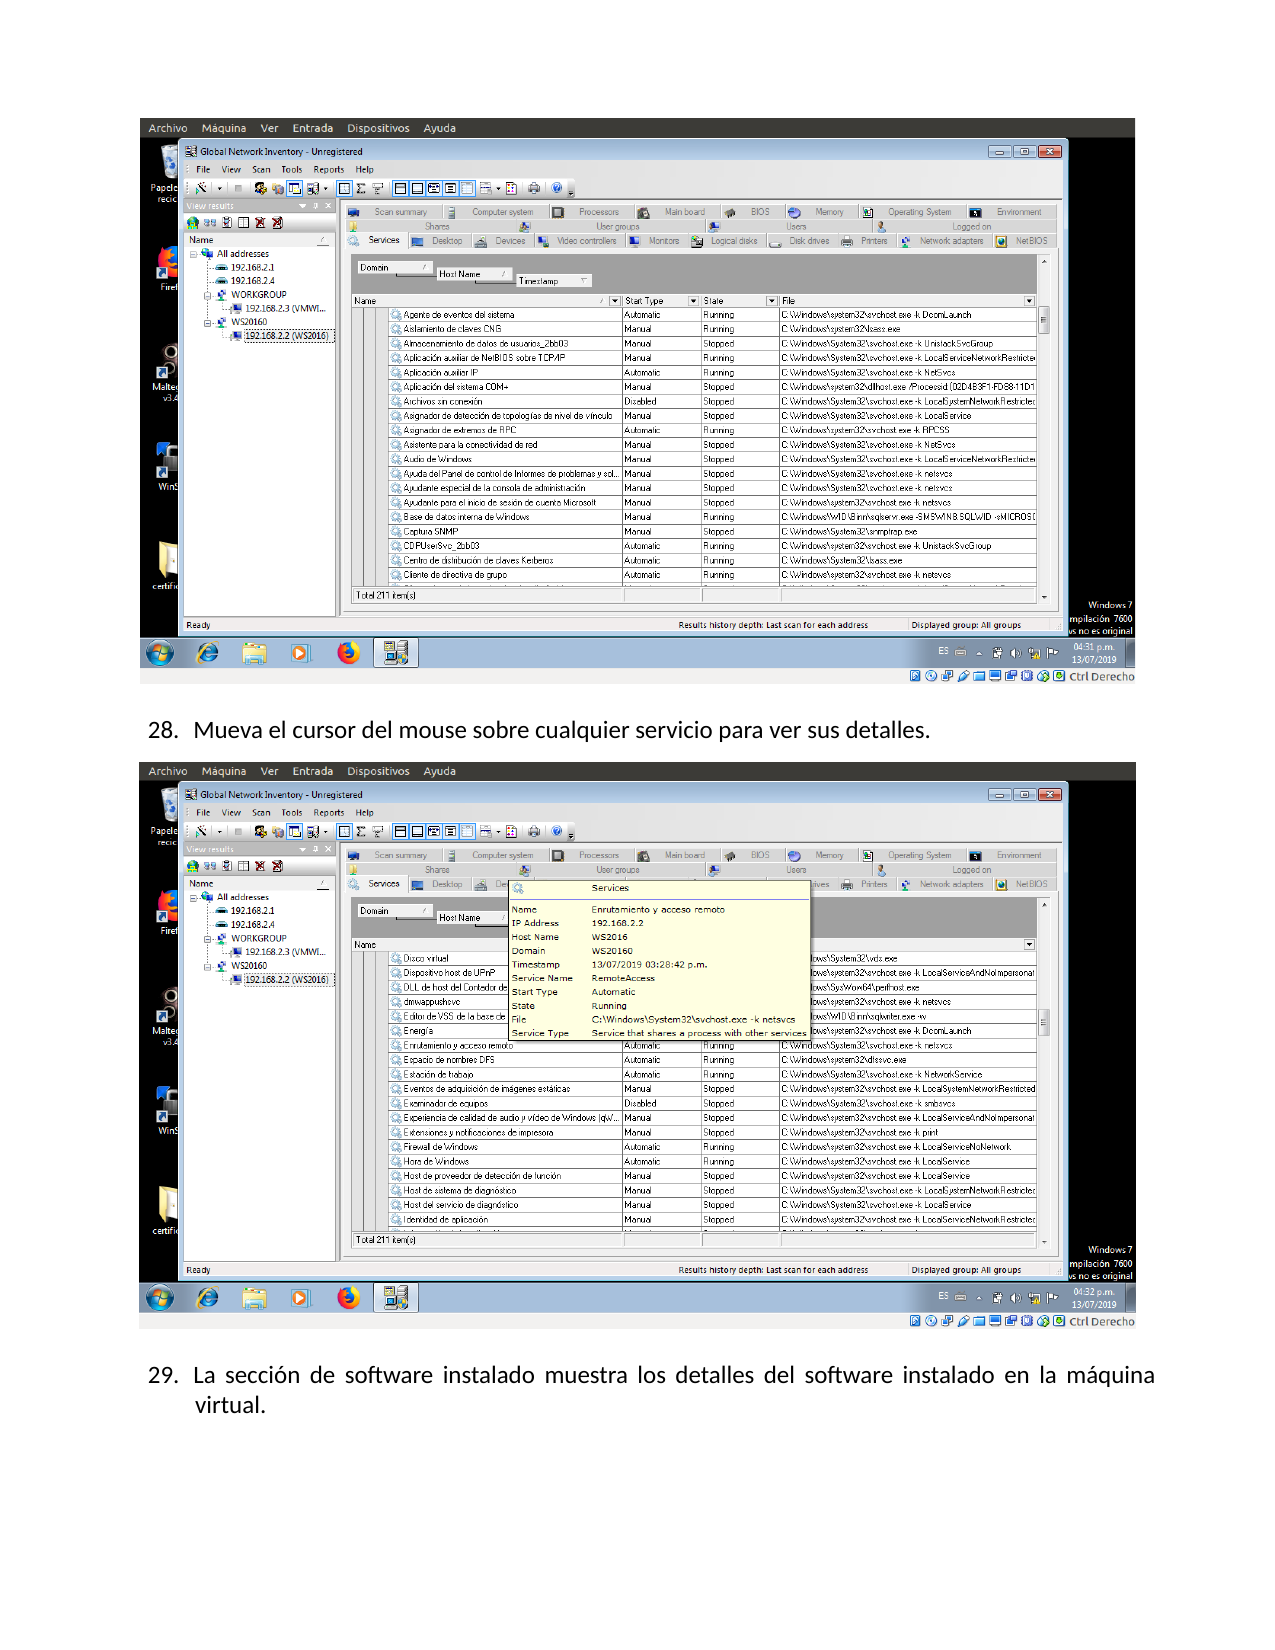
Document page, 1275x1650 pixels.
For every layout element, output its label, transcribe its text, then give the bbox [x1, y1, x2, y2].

picture [139, 762, 1136, 1329]
list La sección de software instalado muestra los detalles del software instalado en la máquina virtual. [148, 1359, 1157, 1420]
list Mueva el cursor del mouse sobre cualquier servicio para ver sus detalles. [148, 714, 1157, 745]
picture [140, 118, 1136, 684]
